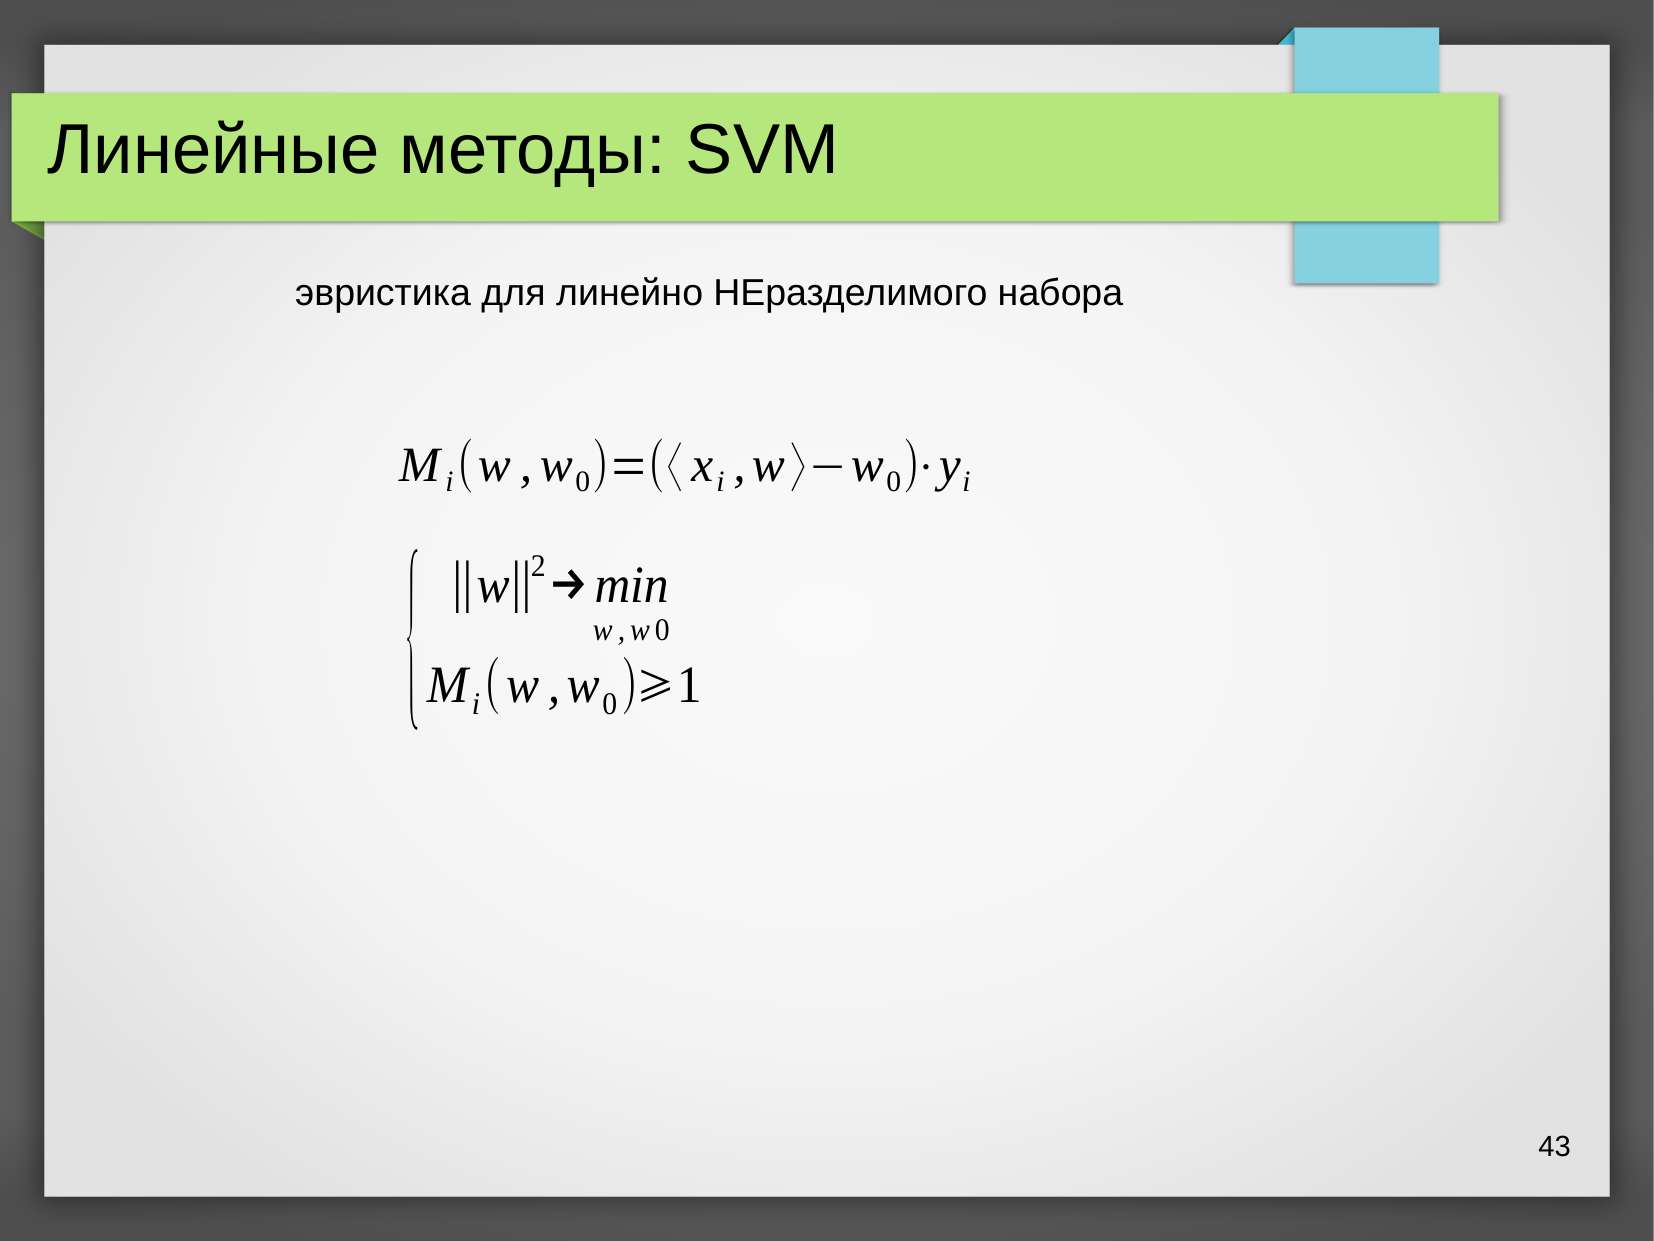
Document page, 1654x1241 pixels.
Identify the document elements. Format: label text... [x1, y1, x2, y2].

chart [398, 546, 711, 733]
title Линейные методы: SVM [47, 109, 1501, 189]
chart [389, 437, 978, 502]
text_box эвристика для линейно НЕразделимого набора [295, 271, 1196, 355]
picture [0, 0, 1654, 1241]
